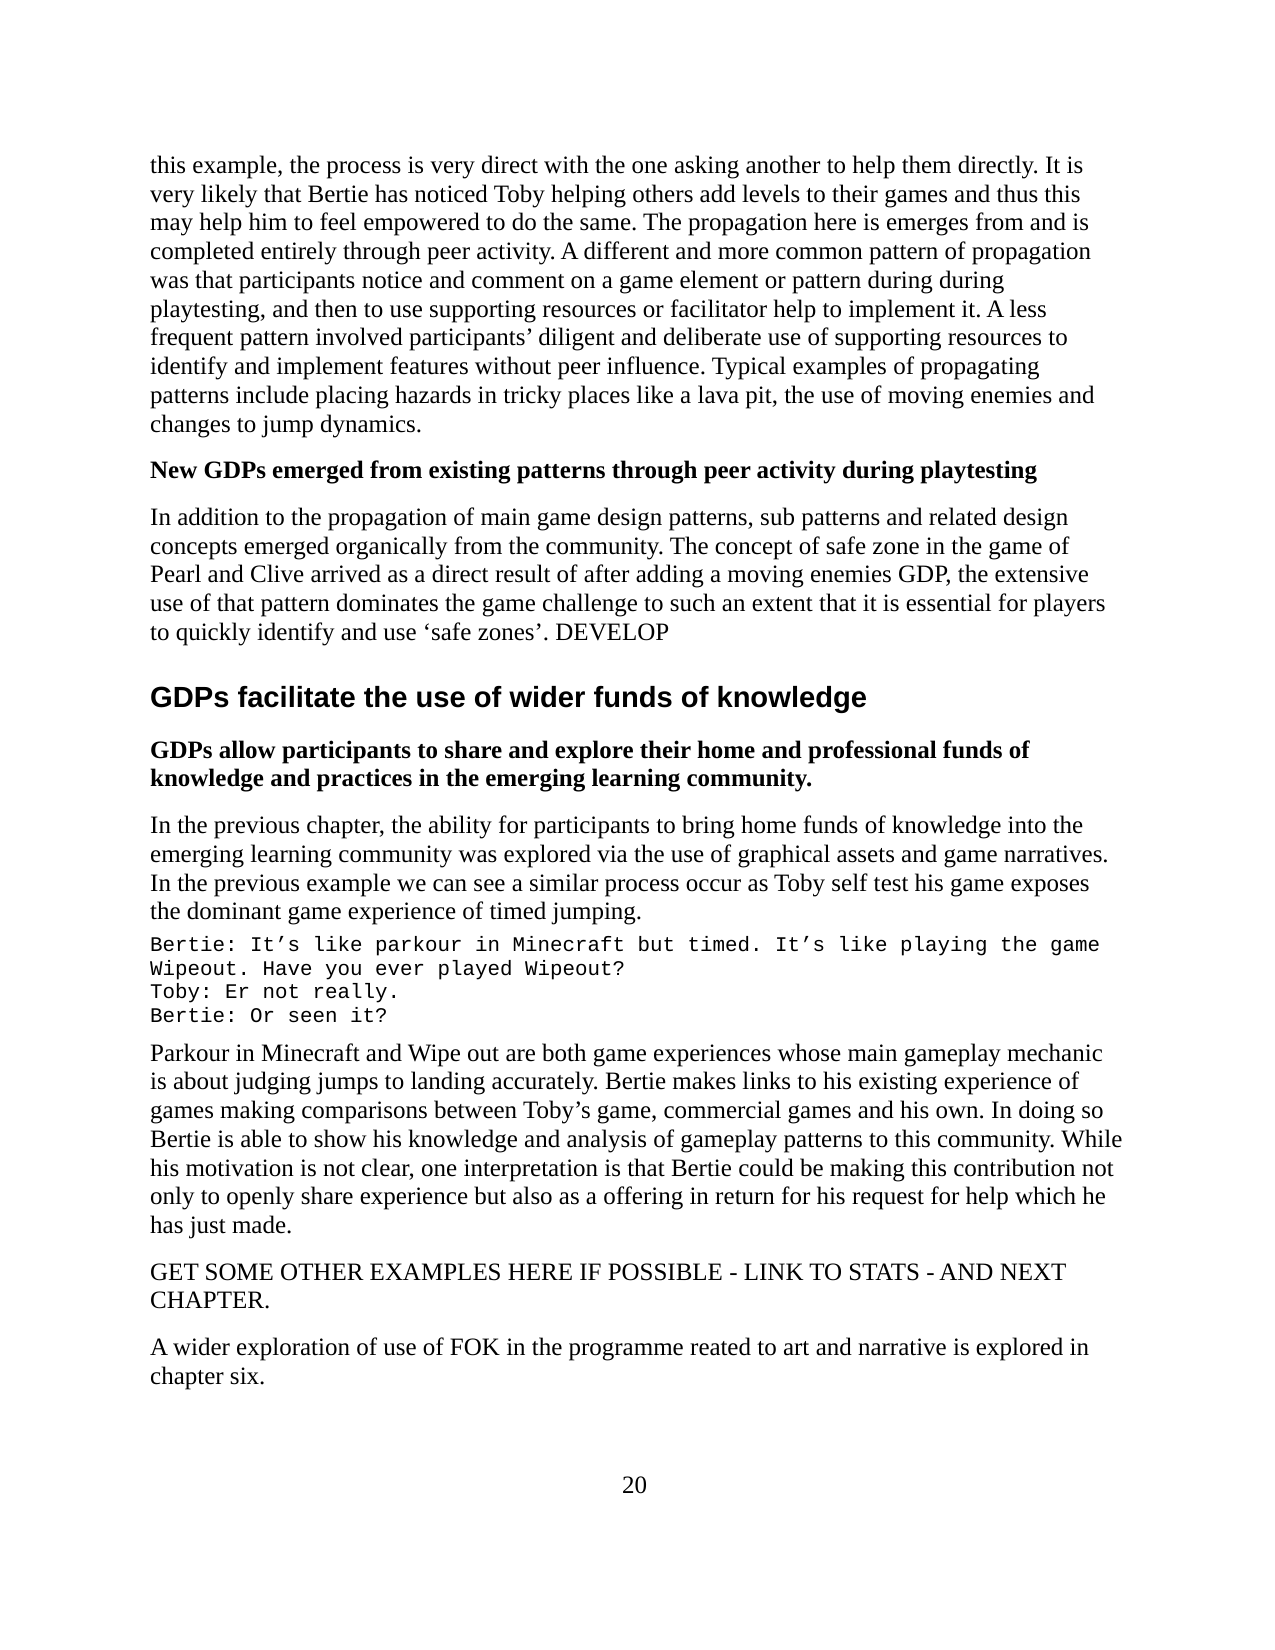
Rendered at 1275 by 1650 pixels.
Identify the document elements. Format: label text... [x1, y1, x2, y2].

text Parkour in Minecraft and Wipe out are both game experiences whose main gameplay mechanic is about judging jumps to landing accurately. Bertie makes links to his existing experience of games making comparisons between Toby’s game, commercial games and his own. In doing so Bertie is able to show his knowledge and analysis of gameplay patterns to this community. While his motivation is not clear, one interpretation is that Bertie could be making this contribution not only to openly share experience but also as a offering in return for his request for help which he has just made. [150, 1038, 1125, 1239]
text Bertie: It’s like parkour in Minecraft but timed. It’s like playing the game Wipeout. Have you ever played Wipeout? [150, 934, 1125, 981]
text GDPs allow participants to share and explore their home and professional funds of knowledge and practices in the emerging learning community. [150, 735, 1125, 792]
text GET SOME OTHER EXAMPLES HERE IF POSSIBLE - LINK TO STATS - AND NEXT CHAPTER. [150, 1257, 1125, 1314]
text In the previous chapter, the ability for participants to bring home funds of knowledge into the emerging learning community was explored via the use of graphical assets and game narratives. In the previous example we can see a similar process occur as Toby self test his game exposes the dominant game experience of timed jumping. [150, 810, 1125, 925]
text Toby: Er not really. [150, 981, 1125, 1005]
subtitle GDPs facilitate the use of wider funds of knowledge [150, 680, 1125, 713]
text this example, the process is very direct with the one asking another to help them directly. It is very likely that Bertie has noticed Toby helping others add levels to their games and thus this may help him to feel empowered to do the same. The propagation here is emerges from and is completed entirely through peer activity. A different and more common pattern of propagation was that participants notice and comment on a game element or pattern during during playtesting, and then to use supporting resources or facilitator help to implement it. A less frequent pattern involved participants’ diligent and deliberate use of supporting resources to identify and implement features without peer influence. Typical examples of propagating patterns include placing hazards in tricky places like a lava pit, the use of moving enemies and changes to jump dynamics. [150, 150, 1125, 437]
text New GDPs emerged from existing patterns through peer activity during playtesting [150, 455, 1125, 484]
text Bertie: Or seen it? [150, 1005, 1125, 1029]
text In addition to the propagation of main game design patterns, sub patterns and related design concepts emerged organically from the community. The concept of safe zone in the game of Pearl and Clive arrived as a direct result of after adding a moving enemies GDP, the extensive use of that pattern dominates the game challenge to such an extent that it is essential for players to quickly identify and use ‘safe zones’. DEVELOP [150, 502, 1125, 646]
text A wider exploration of use of FOK in the programme reated to art and narrative is explored in chapter six. [150, 1332, 1125, 1390]
